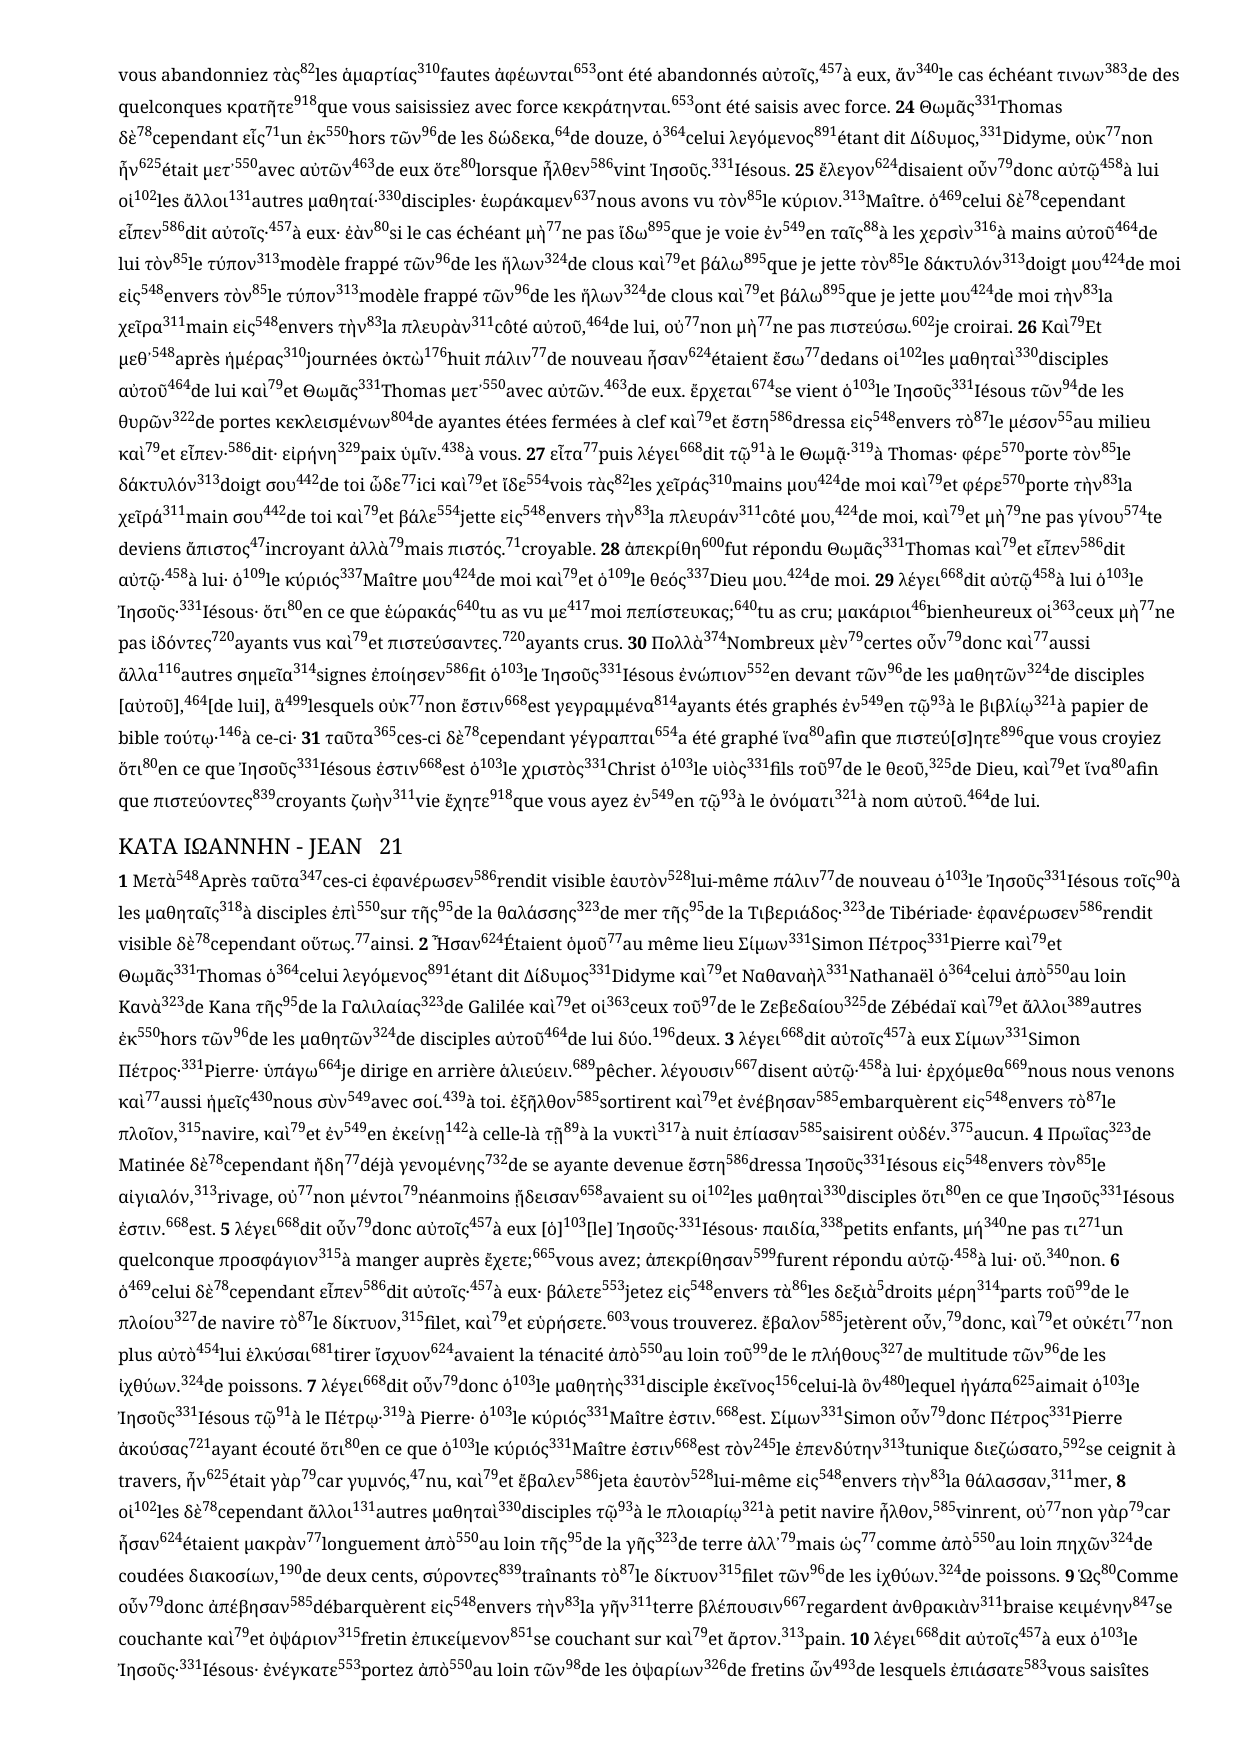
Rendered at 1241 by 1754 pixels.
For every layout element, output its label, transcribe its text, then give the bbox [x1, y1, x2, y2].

text 1 Μετὰ548Après ταῦτα347ces-ci ἐφανέρωσεν586rendit visible ἑαυτὸν528lui-même πάλιν77de nouveau ὁ103le Ἰησοῦς331Iésous τοῖς90à les μαθηταῖς318à disciples ἐπὶ550sur τῆς95de la θαλάσσης323de mer τῆς95de la Τιβεριάδος·323de Tibériade· ἐφανέρωσεν586rendit visible δὲ78cependant οὕτως.77ainsi. 2 Ἦσαν624Étaient ὁμοῦ77au même lieu Σίμων331Simon Πέτρος331Pierre καὶ79et Θωμᾶς331Thomas ὁ364celui λεγόμενος891étant dit Δίδυμος331Didyme καὶ79et Ναθαναὴλ331Nathanaël ὁ364celui ἀπὸ550au loin Κανὰ323de Kana τῆς95de la Γαλιλαίας323de Galilée καὶ79et οἱ363ceux τοῦ97de le Ζεβεδαίου325de Zébédaï καὶ79et ἄλλοι389autres ἐκ550hors τῶν96de les μαθητῶν324de disciples αὐτοῦ464de lui δύο.196deux. 3 λέγει668dit αὐτοῖς457à eux Σίμων331Simon Πέτρος·331Pierre· ὑπάγω664je dirige en arrière ἁλιεύειν.689pêcher. λέγουσιν667disent αὐτῷ·458à lui· ἐρχόμεθα669nous nous venons καὶ77aussi ἡμεῖς430nous σὺν549avec σοί.439à toi. ἐξῆλθον585sortirent καὶ79et ἐνέβησαν585embarquèrent εἰς548envers τὸ87le πλοῖον,315navire, καὶ79et ἐν549en ἐκείνῃ142à celle-là τῇ89à la νυκτὶ317à nuit ἐπίασαν585saisirent οὐδέν.375aucun. 4 Πρωΐας323de Matinée δὲ78cependant ἤδη77déjà γενομένης732de se ayante devenue ἔστη586dressa Ἰησοῦς331Iésous εἰς548envers τὸν85le αἰγιαλόν,313rivage, οὐ77non μέντοι79néanmoins ᾔδεισαν658avaient su οἱ102les μαθηταὶ330disciples ὅτι80en ce que Ἰησοῦς331Iésous ἐστιν.668est. 5 λέγει668dit οὖν79donc αὐτοῖς457à eux [ὁ]103[le] Ἰησοῦς·331Iésous· παιδία,338petits enfants, μή340ne pas τι271un quelconque προσφάγιον315à manger auprès ἔχετε;665vous avez; ἀπεκρίθησαν599furent répondu αὐτῷ·458à lui· οὔ.340non. 6 ὁ469celui δὲ78cependant εἶπεν586dit αὐτοῖς·457à eux· βάλετε553jetez εἰς548envers τὰ86les δεξιὰ5droits μέρη314parts τοῦ99de le πλοίου327de navire τὸ87le δίκτυον,315filet, καὶ79et εὑρήσετε.603vous trouverez. ἔβαλον585jetèrent οὖν,79donc, καὶ79et οὐκέτι77non plus αὐτὸ454lui ἑλκύσαι681tirer ἴσχυον624avaient la ténacité ἀπὸ550au loin τοῦ99de le πλήθους327de multitude τῶν96de les ἰχθύων.324de poissons. 7 λέγει668dit οὖν79donc ὁ103le μαθητὴς331disciple ἐκεῖνος156celui-là ὃν480lequel ἠγάπα625aimait ὁ103le Ἰησοῦς331Iésous τῷ91à le Πέτρῳ·319à Pierre· ὁ103le κύριός331Maître ἐστιν.668est. Σίμων331Simon οὖν79donc Πέτρος331Pierre ἀκούσας721ayant écouté ὅτι80en ce que ὁ103le κύριός331Maître ἐστιν668est τὸν245le ἐπενδύτην313tunique διεζώσατο,592se ceignit à travers, ἦν625était γὰρ79car γυμνός,47nu, καὶ79et ἔβαλεν586jeta ἑαυτὸν528lui-même εἰς548envers τὴν83la θάλασσαν,311mer, 8 οἱ102les δὲ78cependant ἄλλοι131autres μαθηταὶ330disciples τῷ93à le πλοιαρίῳ321à petit navire ἦλθον,585vinrent, οὐ77non γὰρ79car ἦσαν624étaient μακρὰν77longuement ἀπὸ550au loin τῆς95de la γῆς323de terre ἀλλ᾽79mais ὡς77comme ἀπὸ550au loin πηχῶν324de coudées διακοσίων,190de deux cents, σύροντες839traînants τὸ87le δίκτυον315filet τῶν96de les ἰχθύων.324de poissons. 9 Ὡς80Comme οὖν79donc ἀπέβησαν585débarquèrent εἰς548envers τὴν83la γῆν311terre βλέπουσιν667regardent ἀνθρακιὰν311braise κειμένην847se couchante καὶ79et ὀψάριον315fretin ἐπικείμενον851se couchant sur καὶ79et ἄρτον.313pain. 10 λέγει668dit αὐτοῖς457à eux ὁ103le Ἰησοῦς·331Iésous· ἐνέγκατε553portez ἀπὸ550au loin τῶν98de les ὀψαρίων326de fretins ὧν493de lesquels ἐπιάσατε583vous saisîtes νῦν.77maintenant. 11 ἀνέβη586monta οὖν79donc Σίμων331Simon Πέτρος331Pierre καὶ79et εἵλκυσεν586tira τὸ87le δίκτυον315filet εἰς548envers τὴν83la γῆν311terre μεστὸν55plein ἰχθύων324de poissons μεγάλων15de grands ἑκατὸν15de cent πεντήκοντα15de cinquante τριῶν·15de trois· καὶ79et τοσούτων357de aussi grands ὄντων833de étants οὐκ77non ἐσχίσθη600fut scindé τὸ105le δίκτυον.333filet. 12 Λέγει668Dit αὐτοῖς457à eux ὁ103le Ἰησοῦς·331Iésous· δεῦτε305venez ici ἀριστήσατε.553déjeunez. οὐδεὶς390aucun δὲ78cependant ἐτόλμα625osait τῶν96de les μαθητῶν324de disciples ἐξετάσαι681examiner à l'excès αὐτόν·452lui· σὺ448toi τίς410quel εἶ;666tu es; εἰδότες782ayants sus ὅτι80en ce que ὁ103le κύριός331Maître ἐστιν.668est. 13 ἔρχεται674se vient Ἰησοῦς331Iésous καὶ79et λαμβάνει668prend τὸν85le ἄρτον313pain καὶ79et δίδωσιν668donne αὐτοῖς,457à eux, καὶ79et τὸ87le ὀψάριον315fretin ὁμοίως.77semblablement. 14 τοῦτο348ce-ci ἤδη77déjà τρίτον55troisième ἐφανερώθη600fut rendu visible Ἰησοῦς331Iésous τοῖς90à les μαθηταῖς318à disciples ἐγερθεὶς760ayant été éveillé ἐκ550hors νεκρῶν.64de morts. 15 Ὅτε80Lorsque οὖν79donc ἠρίστησαν585déjeunèrent λέγει668dit τῷ91à le Σίμωνι319à Simon Πέτρῳ319à Pierre ὁ103le Ἰησοῦς·331Iésous· Σίμων337Simon Ἰωάννου,325de Ioannes, ἀγαπᾷς666tu aimes με417moi πλέον73plus nombreusement τούτων;357de ceux-ci; λέγει668dit αὐτῷ·458à lui· ναὶ304oui κύριε,337Maître, σὺ448toi οἶδας640tu as su ὅτι80en ce que φιλῶ664j'affectionne σε.437toi. λέγει668dit αὐτῷ·458à lui· βόσκε570fais paître τὰ86les ἀρνία314petits agneaux μου.424de moi. 16 λέγει668dit αὐτῷ458à lui πάλιν77de nouveau δεύτερον·77deuxièmement· Σίμων337Simon Ἰωάννου,325de Ioannes, ἀγαπᾷς666tu aimes με;417moi; λέγει668dit αὐτῷ·458à lui· ναὶ304oui κύριε,337Maître, σὺ448toi οἶδας640tu as su ὅτι80en ce que φιλῶ664j'affectionne σε.437toi. λέγει668dit αὐτῷ·458à lui· ποίμαινε570berge τὰ86les πρόβατά314brebis μου.424de moi. 17 λέγει668dit αὐτῷ458à lui τὸ87le τρίτον·55troisième· Σίμων337Simon Ἰωάννου,325de Ioannes, φιλεῖς666tu affectionnes με;417moi; ἐλυπήθη600fut attristé ὁ103le Πέτρος331Pierre ὅτι80en ce que εἶπεν586dit αὐτῷ458à lui τὸ87le τρίτον·55troisième· φιλεῖς666tu affectionnes με;417moi; καὶ79et λέγει668dit αὐτῷ·458à lui· κύριε,337Maître, πάντα374tous σὺ448toi οἶδας,640tu as su, σὺ448toi γινώσκεις666tu connais ὅτι80en ce que φιλῶ664j'affectionne σε.437toi. λέγει668dit αὐτῷ458à lui [ὁ103[le Ἰησοῦς]·331Iésous]· βόσκε570fais paître τὰ86les προβάτια314petites brebis μου.424de moi. 18 Ἀμὴν304Amen ἀμὴν304amen λέγω664je dis σοι,439à toi, ὅτε80lorsque ἦς623tu étais νεώτερος,47plus jeune, ἐζώννυες623tu ceignais σεαυτὸν516toi-même καὶ79et περιεπάτεις623tu piétinais autour ὅπου80là où ἤθελες·623tu voulais· ὅταν80lorsque le cas échéant δὲ78cependant γηράσῃς,897que tu sois vétuste, ἐκτενεῖς604tu étendras τὰς82les χεῖράς310mains σου,442de toi, καὶ79et ἄλλος390autre ζώσει606ceindra σε437toi καὶ79et οἴσει606portera ὅπου80là où οὐ77non θέλεις.666tu veux. 19 τοῦτο348ce-ci δὲ78cependant εἶπεν586dit σημαίνων840signifiant ποίῳ165à quel θανάτῳ319à trépas δοξάσει606glorifiera τὸν85le θεόν.313Dieu. καὶ79et τοῦτο348ce-ci εἰπὼν721ayant dit λέγει668dit αὐτῷ·458à lui· ἀκολούθει570suis μοι.420à moi. 20 Ἐπιστραφεὶς760Ayant été tourné sur ὁ103le Πέτρος331Pierre βλέπει668regarde τὸν85le μαθητὴν313disciple ὃν480lequel ἠγάπα625aimait ὁ103le Ἰησοῦς331Iésous ἀκολουθοῦντα,822suivant, ὃς498lequel καὶ77aussi ἀνέπεσεν586tomba de bas en haut ἐν549en τῷ93à le δείπνῳ321à dîner ἐπὶ548sur τὸ87le στῆθος315poitrine αὐτοῦ464de lui καὶ79et εἶπεν·586dit· κύριε,337Maître, τίς410quel ἐστιν668est ὁ364celui παραδιδούς840transmettant σε;437toi; 21 τοῦτον346celui-ci οὖν79donc ἰδὼν721ayant vu ὁ103le Πέτρος331Pierre λέγει668dit τῷ91à le Ἰησοῦ·319à Iésous· κύριε,337Maître, οὗτος364celui-ci δὲ78cependant τί;412quel; 22 λέγει668dit αὐτῷ458à lui ὁ103le Ἰησοῦς·331Iésous· ἐὰν80si le cas échéant αὐτὸν452lui θέλω917que je veuille μένειν689rester ἕως80jusqu'à ce que ἔρχομαι,670je me viens, τί412quel πρὸς548vers σέ;437toi; σύ448toi μοι420à moi ἀκολούθει.570suis. 23 ἐξῆλθεν586sortit οὖν79donc οὗτος156celui-ci ὁ103le λόγος331discours εἰς548envers τοὺς84les ἀδελφοὺς312frères ὅτι80en ce que ὁ103le μαθητὴς331disciple ἐκεῖνος156celui-là οὐκ77non ἀποθνῄσκει·668meurt loin· οὐκ77non εἶπεν586dit δὲ78cependant αὐτῷ458à lui ὁ103le Ἰησοῦς331Iésous ὅτι80en ce que οὐκ77non ἀποθνῄσκει668meurt loin ἀλλ᾽·79mais· ἐὰν80si le cas échéant αὐτὸν452lui θέλω917que je veuille μένειν689rester ἕως80jusqu'à ce que ἔρχομαι[,670je me viens[, τί412quel πρὸς548vers σέ];437toi]; 24 Οὗτός364Celui-ci ἐστιν668est ὁ103le μαθητὴς331disciple ὁ364celui μαρτυρῶν840témoignant περὶ550autour τούτων359de ces-ci καὶ79et ὁ364celui γράψας721ayant graphé ταῦτα,347ces-ci, καὶ79et οἴδαμεν637nous avons su ὅτι80en ce que ἀληθὴς45vrai αὐτοῦ464de lui ἡ101la μαρτυρία329témoignation ἐστίν.668est. 25 Ἔστιν668Est δὲ78cependant καὶ77aussi ἄλλα391autres πολλὰ288nombreux ἃ481lesquels ἐποίησεν586fit ὁ103le Ἰησοῦς,331Iésous, ἅτινα499lesquels des quelconques ἐὰν80si le cas échéant γράφηται932que soit graphé καθ᾽548selon ἕν,55un, οὐδ᾽77non cependant αὐτὸν516toi-même οἶμαι670je m'imagine τὸν85le κόσμον313monde χωρήσειν684avoir à placer τὰ86les γραφόμενα876étants graphés βιβλία.314papiers de bibles. [118, 865, 1181, 1682]
text 1 Τῇ89à La δὲ78cependant μιᾷ57à une τῶν98de les σαββάτων326de sabbats Μαρία329Maria ἡ101la Μαγδαληνὴ329Magdalene ἔρχεται674se vient πρωῒ77matinalement σκοτίας323de ténèbre ἔτι77encore οὔσης832de étante εἰς548envers τὸ87le μνημεῖον315mémorial καὶ79et βλέπει668regarde τὸν85le λίθον313pierre ἠρμένον796ayant été levé ἐκ550hors τοῦ99de le μνημείου.327de mémorial. 2 τρέχει668court οὖν79donc καὶ79et ἔρχεται674se vient πρὸς548vers Σίμωνα313Simon Πέτρον313Pierre καὶ79et πρὸς548vers τὸν85le ἄλλον115autre μαθητὴν313disciple ὃν480lequel ἐφίλει625affectionnait ὁ103le Ἰησοῦς331Iésous καὶ79et λέγει668dit αὐτοῖς·457à eux· ἦραν585levèrent τὸν85le κύριον313Maître ἐκ550hors τοῦ99de le μνημείου327de mémorial καὶ79et οὐκ77non οἴδαμεν637nous avons su ποῦ77où? ἔθηκαν585posèrent αὐτόν.452lui. 3 Ἐξῆλθεν586Sortit οὖν79donc ὁ103le Πέτρος331Pierre καὶ79et ὁ103le ἄλλος132autre μαθητὴς331disciple καὶ79et ἤρχοντο630se venaient εἰς548envers τὸ87le μνημεῖον.315mémorial. 4 ἔτρεχον624couraient δὲ78cependant οἱ102les δύο70deux ὁμοῦ·77au même lieu· καὶ79et ὁ103le ἄλλος132autre μαθητὴς331disciple προέδραμεν586courut devant τάχιον77plus vite τοῦ97de le Πέτρου325de Pierre καὶ79et ἦλθεν586vint πρῶτος71premier εἰς548envers τὸ87le μνημεῖον,315mémorial, 5 καὶ79et παρακύψας721ayant penché à côté βλέπει668regarde κείμενα850se couchants τὰ86les ὀθόνια,314étoffes de lins, οὐ77non μέντοι79néanmoins εἰσῆλθεν.586vint à l'intérieur. 6 ἔρχεται674se vient οὖν79donc καὶ77aussi Σίμων331Simon Πέτρος331Pierre ἀκολουθῶν840suivant αὐτῷ458à lui καὶ79et εἰσῆλθεν586vint à l'intérieur εἰς548envers τὸ87le μνημεῖον,315mémorial, καὶ79et θεωρεῖ668observe τὰ86les ὀθόνια314étoffes de lins κείμενα,850se couchants, 7 καὶ79et τὸ87le σουδάριον,315petit suaire, ὃ500lequel ἦν625était ἐπὶ550sur τῆς95de la κεφαλῆς323de tête αὐτοῦ,464de lui, οὐ77non μετὰ550avec τῶν98de les ὀθονίων326de étoffes de lins κείμενον851se couchant ἀλλὰ79mais χωρὶς77séparément ἐντετυλιγμένον798ayant été enroulé εἰς548envers ἕνα179un τόπον.313lieu. 8 τότε77alors οὖν79donc εἰσῆλθεν586vint à l'intérieur καὶ77aussi ὁ103le ἄλλος132autre μαθητὴς331disciple ὁ364celui ἐλθὼν721ayant venu πρῶτος71premier εἰς548envers τὸ87le μνημεῖον315mémorial καὶ79et εἶδεν586vit καὶ79et ἐπίστευσεν·586crut· 9 οὐδέπω77non cependant encore γὰρ79car ᾔδεισαν658avaient su τὴν83la γραφὴν311graphe ὅτι80en ce que δεῖ668attache de lien αὐτὸν452lui ἐκ550hors νεκρῶν64de morts ἀναστῆναι.681redresser. 10 ἀπῆλθον585éloignèrent οὖν79donc πάλιν77de nouveau πρὸς548vers αὐτοὺς527eux-mêmes οἱ102les μαθηταί.330disciples. 11 Μαρία329Maria δὲ78cependant εἱστήκει659avait dressé πρὸς549vers τῷ93à le μνημείῳ321à mémorial ἔξω77au-dehors κλαίουσα.838pleurante. ὡς80comme οὖν79donc ἔκλαιεν,625pleurait, παρέκυψεν586pencha à côté εἰς548envers τὸ87le μνημεῖον315mémorial 12 καὶ79et θεωρεῖ668observe δύο178deux ἀγγέλους312anges ἐν549en λευκοῖς60à blancs καθεζομένους,848se siégeants, ἕνα53un πρὸς549vers τῇ89à la κεφαλῇ317à tête καὶ79et ἕνα53un πρὸς549vers τοῖς90à les ποσίν,318à pieds, ὅπου77là où ἔκειτο631se couchait τὸ105le σῶμα333corps τοῦ97de le Ἰησοῦ.325de Iésous. 13 καὶ79et λέγουσιν667disent αὐτῇ456à elle ἐκεῖνοι·363ceux-là· γύναι,335femme, τί399quel κλαίεις;666tu pleures; λέγει668dit αὐτοῖς457à eux ὅτι80en ce que ἦραν585levèrent τὸν85le κύριόν313Maître μου,424de moi, καὶ79et οὐκ77non οἶδα638j'ai su ποῦ77où? ἔθηκαν585posèrent αὐτόν.452lui. 14 Ταῦτα347Ces-ci εἰποῦσα719ayante dite ἐστράφη600fut tourné εἰς548envers τὰ347ces ὀπίσω77derrière καὶ79et θεωρεῖ668observe τὸν85le Ἰησοῦν313Iésous ἑστῶτα770ayant dressé καὶ79et οὐκ77non ᾔδει659avait su ὅτι80en ce que Ἰησοῦς331Iésous ἐστιν.668est. 15 λέγει668dit αὐτῇ456à elle Ἰησοῦς·331Iésous· γύναι,335femme, τί399quel κλαίεις;666tu pleures; τίνα397quel ζητεῖς;666tu cherches; ἐκείνη362celle-là δοκοῦσα838estimante ὅτι80en ce que ὁ103le κηπουρός331gardien de jardin ἐστιν668est λέγει668dit αὐτῷ·458à lui· κύριε,337Maître, εἰ80si σὺ448toi ἐβάστασας584tu mis en charge αὐτόν,452lui, εἰπέ554dis μοι420à moi ποῦ77où? ἔθηκας584tu posas αὐτόν,452lui, κἀγὼ431et moi αὐτὸν452lui ἀρῶ.602je lèverai. 16 λέγει668dit αὐτῇ456à elle Ἰησοῦς·331Iésous· Μαριάμ.335Mariam. στραφεῖσα758ayante étée tournée ἐκείνη362celle-là λέγει668dit αὐτῷ458à lui Ἑβραϊστί·77En Hébreu· ραββουνι,337rabbouni, ὃ500lequel λέγεται680est dit διδάσκαλε.337enseignant. 17 λέγει668dit αὐτῇ456à elle Ἰησοῦς·331Iésous· μή77ne pas μου424de moi ἅπτου,574te touche, οὔπω77non encore γὰρ79car ἀναβέβηκα638j'ai monté πρὸς548vers τὸν85le πατέρα·313père· πορεύου574te va δὲ78cependant πρὸς548vers τοὺς84les ἀδελφούς312frères μου424de moi καὶ79et εἰπὲ554dis αὐτοῖς·457à eux· ἀναβαίνω664je monte πρὸς548vers τὸν85le πατέρα313père μου424de moi καὶ79et πατέρα313père ὑμῶν441de vous καὶ79et θεόν313Dieu μου424de moi καὶ79et θεὸν313Dieu ὑμῶν.441de vous. 18 Ἔρχεται674Se vient Μαρία329Maria ἡ101la Μαγδαληνὴ329Magdalene ἀγγέλλουσα838annonçante τοῖς90à les μαθηταῖς318à disciples ὅτι80en ce que ἑώρακα638j'ai vu τὸν85le κύριον,313Maître, καὶ79et ταῦτα347ces-ci εἶπεν586dit αὐτῇ.456à elle. 19 Οὔσης832de Étante οὖν79donc ὀψίας63de tardive τῇ89à la ἡμέρᾳ317à journée ἐκείνῃ142à celle-là τῇ89à la μιᾷ57à une σαββάτων326de sabbats καὶ79et τῶν94de les θυρῶν322de portes κεκλεισμένων804de ayantes étées fermées à clef ὅπου80là où ἦσαν624étaient οἱ102les μαθηταὶ330disciples διὰ548par le fait de τὸν85le φόβον313effroi τῶν96de les Ἰουδαίων,64de Ioudaiens, ἦλθεν586vint ὁ103le Ἰησοῦς331Iésous καὶ79et ἔστη586dressa εἰς548envers τὸ87le μέσον55au milieu καὶ79et λέγει668dit αὐτοῖς·457à eux· εἰρήνη329paix ὑμῖν.438à vous. 20 καὶ79et τοῦτο348ce-ci εἰπὼν721ayant dit ἔδειξεν586montra τὰς242les χεῖρας310mains καὶ79et τὴν243la πλευρὰν311côté αὐτοῖς.457à eux. ἐχάρησαν599furent été de joie οὖν79donc οἱ102les μαθηταὶ330disciples ἰδόντες720ayants vus τὸν85le κύριον.313Maître. 21 εἶπεν586dit οὖν79donc αὐτοῖς457à eux [ὁ103[le Ἰησοῦς]331Iésous] πάλιν·77de nouveau· εἰρήνη329paix ὑμῖν·438à vous· καθὼς77de haut en bas comme ἀπέσταλκέν642a envoyé με417moi ὁ103le πατήρ,331père, κἀγὼ431et moi πέμπω664je mande ὑμᾶς.436vous. 22 καὶ79et τοῦτο348ce-ci εἰπὼν721ayant dit ἐνεφύσησεν586insuffla καὶ79et λέγει668dit αὐτοῖς·457à eux· λάβετε553prenez πνεῦμα315souffle ἅγιον·6saint· 23 ἄν340le cas échéant τινων383de des quelconques ἀφῆτε896que vous abandonniez τὰς82les ἁμαρτίας310fautes ἀφέωνται653ont été abandonnés αὐτοῖς,457à eux, ἄν340le cas échéant τινων383de des quelconques κρατῆτε918que vous saisissiez avec force κεκράτηνται.653ont été saisis avec force. 24 Θωμᾶς331Thomas δὲ78cependant εἷς71un ἐκ550hors τῶν96de les δώδεκα,64de douze, ὁ364celui λεγόμενος891étant dit Δίδυμος,331Didyme, οὐκ77non ἦν625était μετ᾽550avec αὐτῶν463de eux ὅτε80lorsque ἦλθεν586vint Ἰησοῦς.331Iésous. 25 ἔλεγον624disaient οὖν79donc αὐτῷ458à lui οἱ102les ἄλλοι131autres μαθηταί·330disciples· ἑωράκαμεν637nous avons vu τὸν85le κύριον.313Maître. ὁ469celui δὲ78cependant εἶπεν586dit αὐτοῖς·457à eux· ἐὰν80si le cas échéant μὴ77ne pas ἴδω895que je voie ἐν549en ταῖς88à les χερσὶν316à mains αὐτοῦ464de lui τὸν85le τύπον313modèle frappé τῶν96de les ἥλων324de clous καὶ79et βάλω895que je jette τὸν85le δάκτυλόν313doigt μου424de moi εἰς548envers τὸν85le τύπον313modèle frappé τῶν96de les ἥλων324de clous καὶ79et βάλω895que je jette μου424de moi τὴν83la χεῖρα311main εἰς548envers τὴν83la πλευρὰν311côté αὐτοῦ,464de lui, οὐ77non μὴ77ne pas πιστεύσω.602je croirai. 26 Καὶ79Et μεθ᾽548après ἡμέρας310journées ὀκτὼ176huit πάλιν77de nouveau ἦσαν624étaient ἔσω77dedans οἱ102les μαθηταὶ330disciples αὐτοῦ464de lui καὶ79et Θωμᾶς331Thomas μετ᾽550avec αὐτῶν.463de eux. ἔρχεται674se vient ὁ103le Ἰησοῦς331Iésous τῶν94de les θυρῶν322de portes κεκλεισμένων804de ayantes étées fermées à clef καὶ79et ἔστη586dressa εἰς548envers τὸ87le μέσον55au milieu καὶ79et εἶπεν·586dit· εἰρήνη329paix ὑμῖν.438à vous. 27 εἶτα77puis λέγει668dit τῷ91à le Θωμᾷ·319à Thomas· φέρε570porte τὸν85le δάκτυλόν313doigt σου442de toi ὧδε77ici καὶ79et ἴδε554vois τὰς82les χεῖράς310mains μου424de moi καὶ79et φέρε570porte τὴν83la χεῖρά311main σου442de toi καὶ79et βάλε554jette εἰς548envers τὴν83la πλευράν311côté μου,424de moi, καὶ79et μὴ79ne pas γίνου574te deviens ἄπιστος47incroyant ἀλλὰ79mais πιστός.71croyable. 28 ἀπεκρίθη600fut répondu Θωμᾶς331Thomas καὶ79et εἶπεν586dit αὐτῷ·458à lui· ὁ109le κύριός337Maître μου424de moi καὶ79et ὁ109le θεός337Dieu μου.424de moi. 29 λέγει668dit αὐτῷ458à lui ὁ103le Ἰησοῦς·331Iésous· ὅτι80en ce que ἑώρακάς640tu as vu με417moi πεπίστευκας;640tu as cru; μακάριοι46bienheureux οἱ363ceux μὴ77ne pas ἰδόντες720ayants vus καὶ79et πιστεύσαντες.720ayants crus. 30 Πολλὰ374Nombreux μὲν79certes οὖν79donc καὶ77aussi ἄλλα116autres σημεῖα314signes ἐποίησεν586fit ὁ103le Ἰησοῦς331Iésous ἐνώπιον552en devant τῶν96de les μαθητῶν324de disciples [αὐτοῦ],464[de lui], ἃ499lesquels οὐκ77non ἔστιν668est γεγραμμένα814ayants étés graphés ἐν549en τῷ93à le βιβλίῳ321à papier de bible τούτῳ·146à ce-ci· 31 ταῦτα365ces-ci δὲ78cependant γέγραπται654a été graphé ἵνα80afin que πιστεύ[σ]ητε896que vous croyiez ὅτι80en ce que Ἰησοῦς331Iésous ἐστιν668est ὁ103le χριστὸς331Christ ὁ103le υἱὸς331fils τοῦ97de le θεοῦ,325de Dieu, καὶ79et ἵνα80afin que πιστεύοντες839croyants ζωὴν311vie ἔχητε918que vous ayez ἐν549en τῷ93à le ὀνόματι321à nom αὐτοῦ.464de lui. [118, 59, 1181, 812]
text ΚΑΤΑ ΙΩΑΝΝΗΝ - JEAN 21 [118, 831, 1181, 861]
